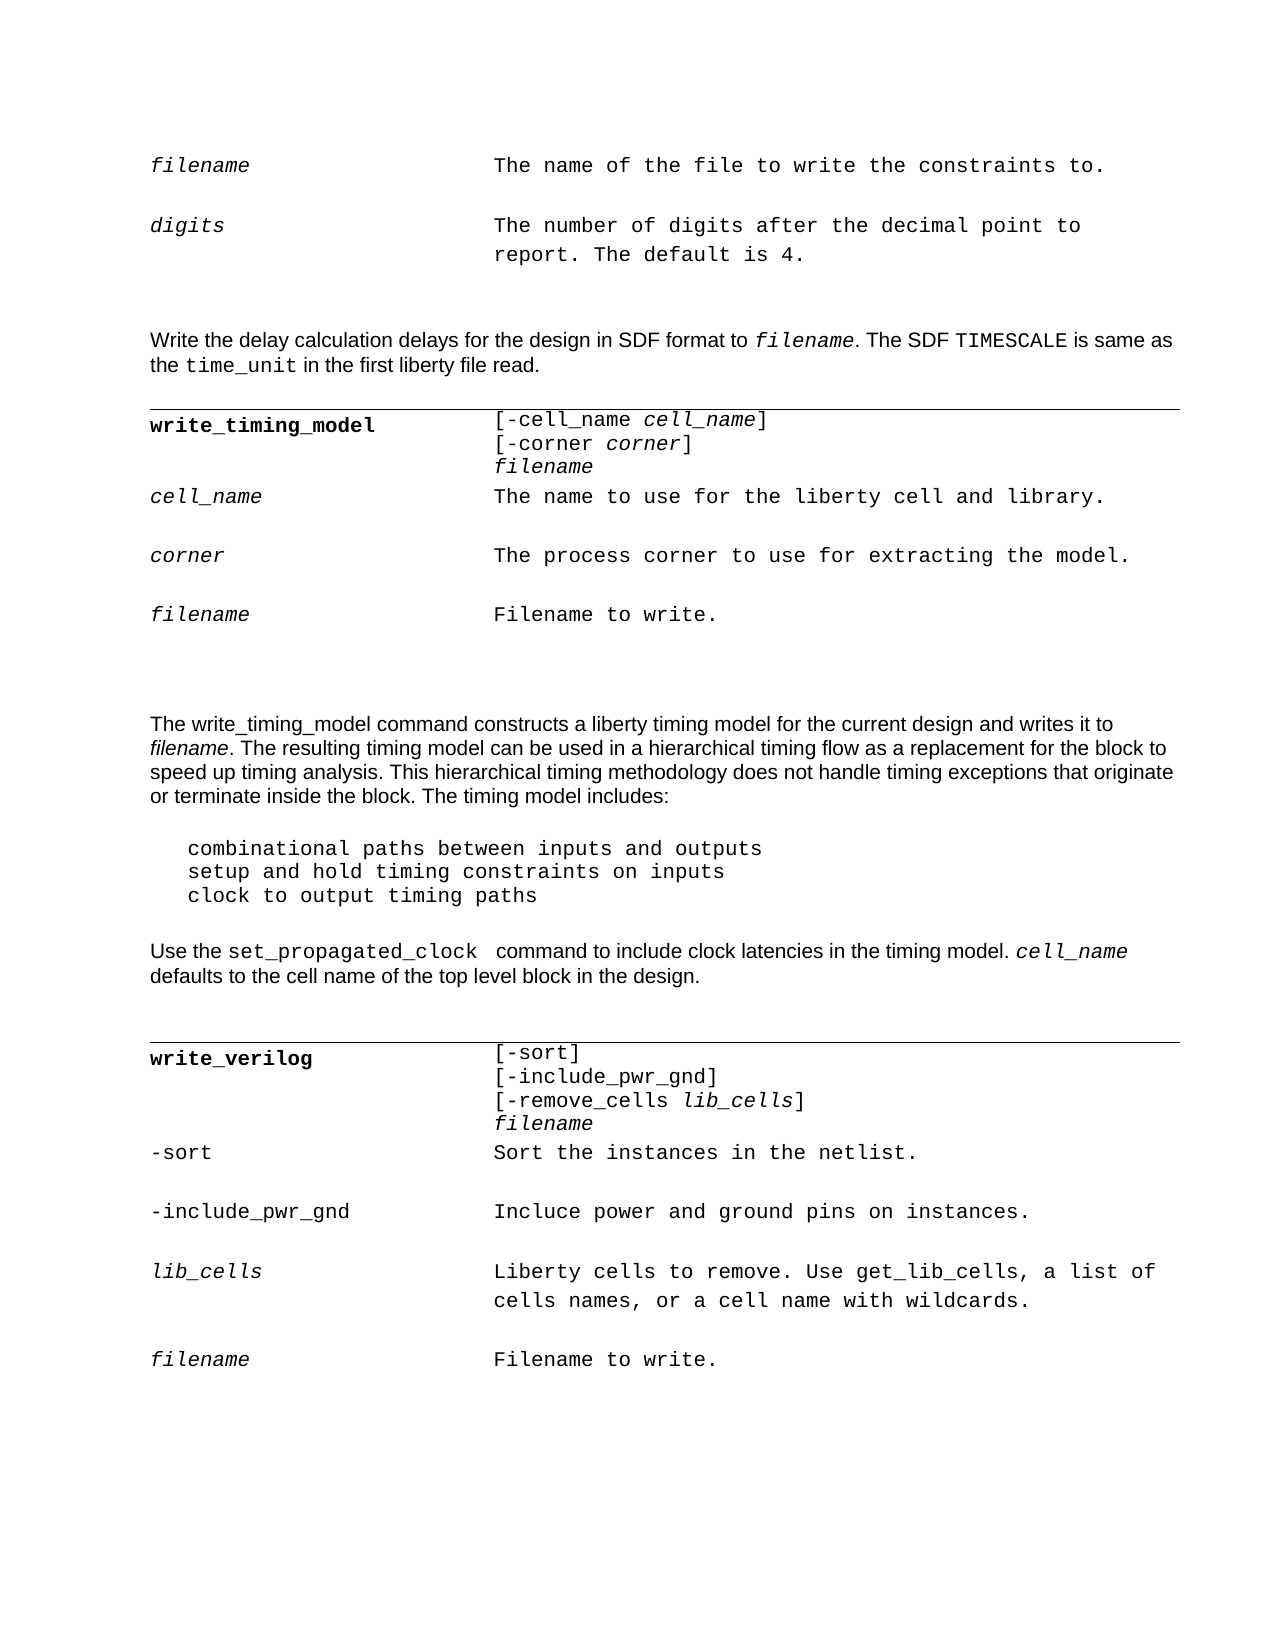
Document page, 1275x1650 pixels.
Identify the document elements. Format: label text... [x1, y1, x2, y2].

table_cell -sort [150, 1137, 493, 1196]
text The write_timing_model command constructs a liberty timing model for the current design and writes it to filename. The resulting timing model can be used in a hierarchical timing flow as a replacement for the block to speed up timing analysis. This hierarchical timing methodology does not handle timing exceptions that originate or terminate inside the block. The timing model includes: [150, 712, 1180, 807]
table_cell Incluce power and ground pins on instances. [493, 1196, 1180, 1255]
table_header [-cell_name cell_name] [-corner corner] filename [493, 410, 1180, 480]
table_cell cell_name [150, 480, 493, 539]
table_cell filename [150, 1344, 493, 1403]
table_cell Filename to write. [493, 1344, 1180, 1403]
text combinational paths between inputs and outputs setup and hold timing constraints on inputs clock to output timing paths [187, 837, 1180, 908]
table_header write_verilog [150, 1043, 493, 1137]
table_cell corner [150, 539, 493, 598]
table_cell The name to use for the liberty cell and library. [493, 480, 1180, 539]
table_header [-sort] [-include_pwr_gnd] [-remove_cells lib_cells] filename [493, 1043, 1180, 1137]
table_cell The number of digits after the decimal point to report. The default is 4. [493, 209, 1180, 297]
table_cell digits [150, 209, 493, 297]
table_cell lib_cells [150, 1255, 493, 1343]
table_cell The name of the file to write the constraints to. [493, 150, 1180, 209]
text Use the set_propagated_clock command to include clock latencies in the timing model. cell_name defaults to the cell name of the top level block in the design. [150, 938, 1180, 988]
table_cell -include_pwr_gnd [150, 1196, 493, 1255]
table_cell Sort the instances in the netlist. [493, 1137, 1180, 1196]
text Write the delay calculation delays for the design in SDF format to filename. The SDF TIMESCALE is same as the time_unit in the first liberty file read. [150, 327, 1180, 379]
table_cell The process corner to use for extracting the model. [493, 539, 1180, 598]
table_cell filename [150, 599, 493, 658]
table_header write_timing_model [150, 410, 493, 480]
table_cell Liberty cells to remove. Use get_lib_cells, a list of cells names, or a cell name with wildcards. [493, 1255, 1180, 1343]
table_cell filename [150, 150, 493, 209]
table_cell Filename to write. [493, 599, 1180, 658]
